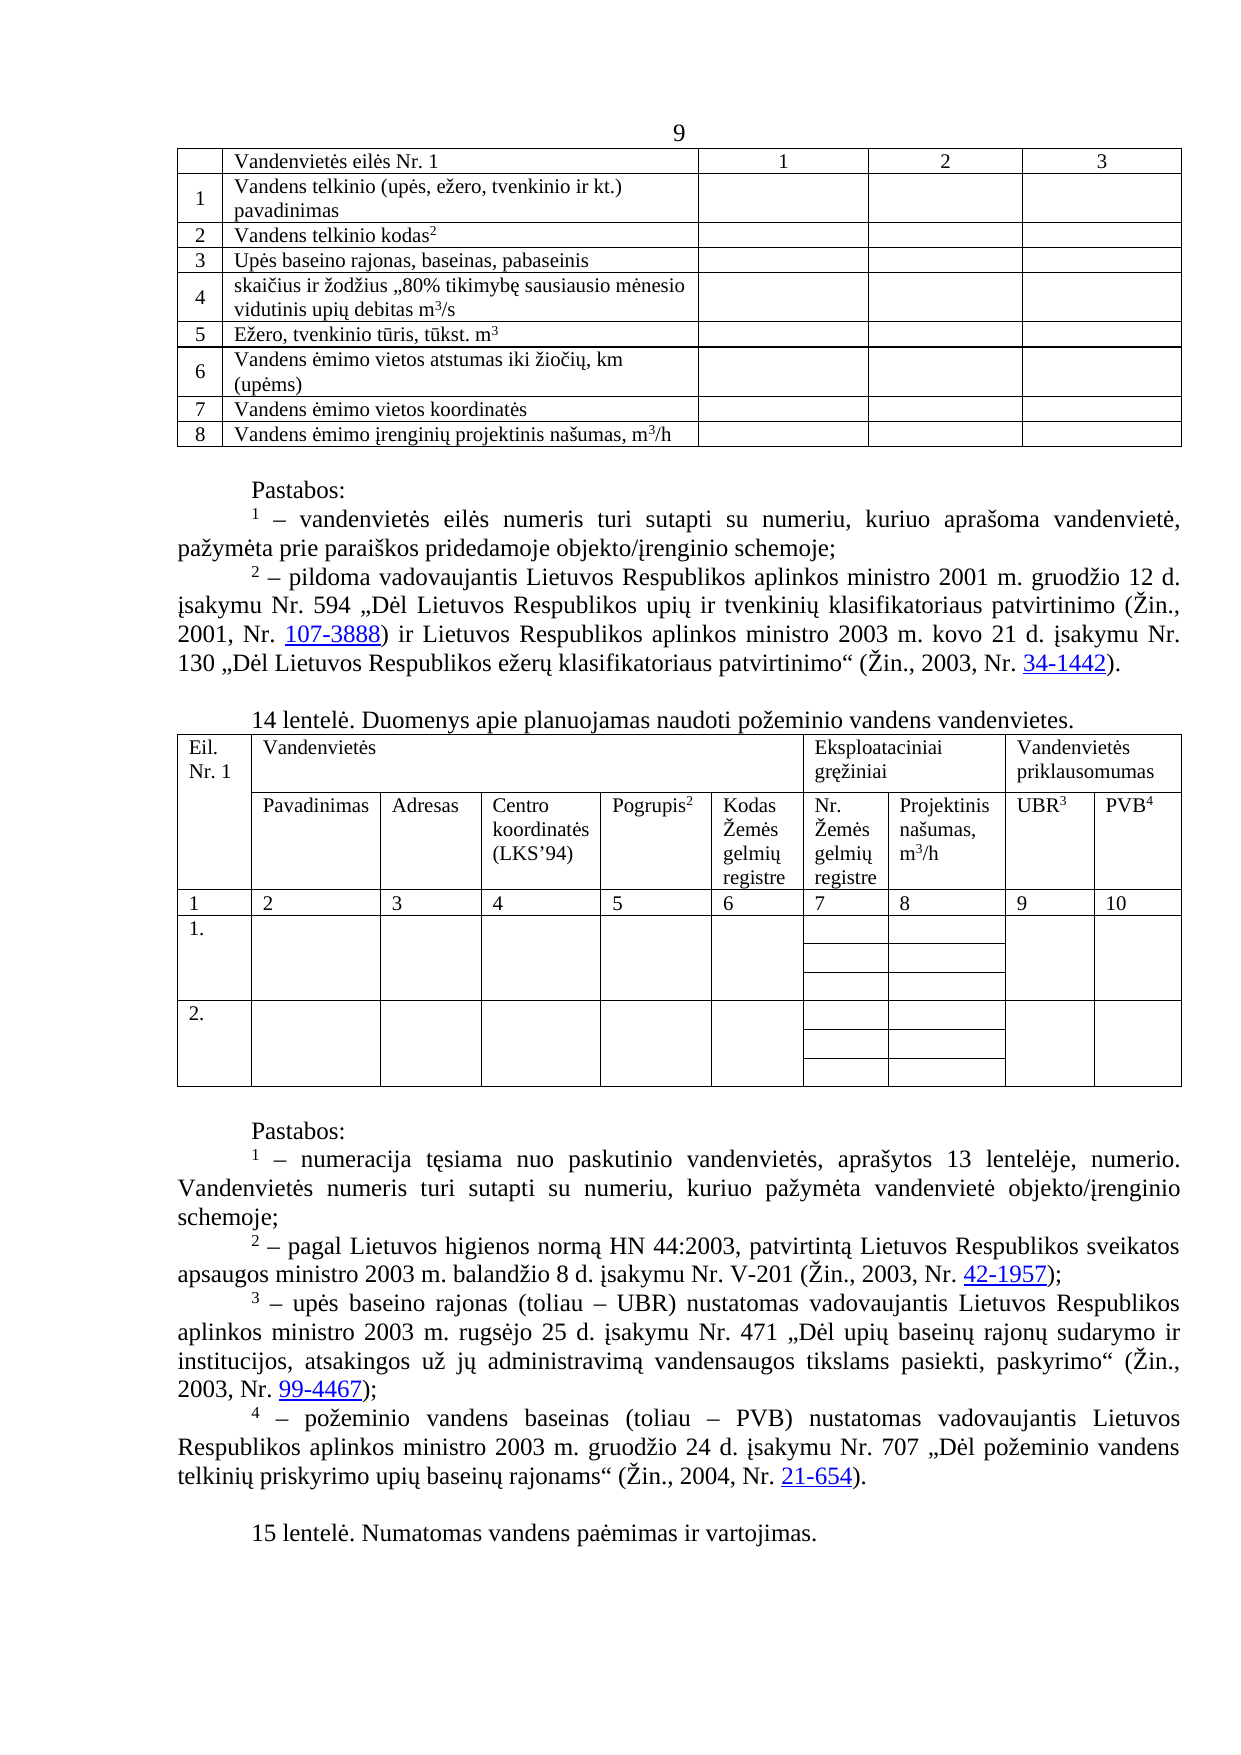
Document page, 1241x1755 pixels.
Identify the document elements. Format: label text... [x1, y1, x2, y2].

table_cell [712, 1001, 803, 1086]
table_cell Vandens telkinio kodas2 [223, 223, 698, 247]
table_cell UBR3 [1006, 793, 1094, 889]
table_cell [381, 916, 481, 1000]
table_cell [381, 1001, 481, 1086]
table_header Vandenvietės [252, 735, 803, 792]
table_cell 10 [1095, 890, 1181, 914]
table_cell Kodas Žemės gelmių registre [712, 793, 803, 889]
text Pastabos: [177, 476, 1181, 504]
table_cell [699, 174, 868, 222]
table_cell Centro koordinatės (LKS’94) [482, 793, 600, 889]
text 4 – požeminio vandens baseinas (toliau – PVB) nustatomas vadovaujantis Lietuvos Respublikos aplinkos ministro 2003 m. gruodžio 24 d. įsakymu Nr. 707 „Dėl požeminio vandens telkinių priskyrimo upių baseinų rajonams“ (Žin., 2004, Nr. 21-654). [177, 1403, 1181, 1489]
table_header Vandenvietės eilės Nr. 1 [223, 149, 698, 173]
table_cell 3 [178, 248, 222, 272]
table_cell 9 [1006, 890, 1094, 914]
text 1 – numeracija tęsiama nuo paskutinio vandenvietės, aprašytos 13 lentelėje, numerio. Vandenvietės numeris turi sutapti su numeriu, kuriuo pažymėta vandenvietė objekto/įrenginio schemoje; [177, 1144, 1181, 1231]
table_cell Ežero, tvenkinio tūris, tūkst. m3 [223, 322, 698, 346]
table_cell 5 [601, 890, 711, 914]
table_cell [889, 1030, 1005, 1057]
table_cell Upės baseino rajonas, baseinas, pabaseinis [223, 248, 698, 272]
table_header 2 [869, 149, 1022, 173]
table_cell [1023, 397, 1181, 421]
table_cell [601, 1001, 711, 1086]
text 15 lentelė. Numatomas vandens paėmimas ir vartojimas. [177, 1518, 1181, 1547]
table_cell [889, 973, 1005, 1000]
table_cell [804, 1030, 888, 1057]
table_cell 1 [178, 890, 251, 914]
table_header Eksploataciniai gręžiniai [804, 735, 1005, 792]
table_cell 5 [178, 322, 222, 346]
text 1 – vandenvietės eilės numeris turi sutapti su numeriu, kuriuo aprašoma vandenvietė, pažymėta prie paraiškos pridedamoje objekto/įrenginio schemoje; [177, 504, 1181, 562]
table_cell 4 [482, 890, 600, 914]
table_cell [869, 273, 1022, 321]
table_cell [482, 1001, 600, 1086]
text Pastabos: [177, 1116, 1181, 1144]
table_cell [1095, 1001, 1181, 1086]
table_cell Pavadinimas [252, 793, 380, 889]
table_header 1 [699, 149, 868, 173]
table_cell [1006, 1001, 1094, 1086]
text 2 – pildoma vadovaujantis Lietuvos Respublikos aplinkos ministro 2001 m. gruodžio 12 d. įsakymu Nr. 594 „Dėl Lietuvos Respublikos upių ir tvenkinių klasifikatoriaus patvirtinimo (Žin., 2001, Nr. 107-3888) ir Lietuvos Respublikos aplinkos ministro 2003 m. kovo 21 d. įsakymu Nr. 130 „Dėl Lietuvos Respublikos ežerų klasifikatoriaus patvirtinimo“ (Žin., 2003, Nr. 34-1442). [177, 562, 1181, 677]
text 2 – pagal Lietuvos higienos normą HN 44:2003, patvirtintą Lietuvos Respublikos sveikatos apsaugos ministro 2003 m. balandžio 8 d. įsakymu Nr. V-201 (Žin., 2003, Nr. 42-1957); [177, 1231, 1181, 1288]
table_cell [869, 322, 1022, 346]
table_cell [889, 1059, 1005, 1086]
table_cell 2. [178, 1001, 251, 1086]
table_cell [1023, 322, 1181, 346]
table_cell Adresas [381, 793, 481, 889]
table_cell [699, 422, 868, 446]
table_cell Vandens ėmimo vietos atstumas iki žiočių, km (upėms) [223, 348, 698, 396]
table_cell [804, 973, 888, 1000]
table_cell [869, 248, 1022, 272]
table_cell [482, 916, 600, 1000]
table_cell [804, 1001, 888, 1029]
table_cell 6 [712, 890, 803, 914]
table_cell [1023, 174, 1181, 222]
table_cell Nr. Žemės gelmių registre [804, 793, 888, 889]
table_cell [699, 322, 868, 346]
table_cell [699, 248, 868, 272]
text 14 lentelė. Duomenys apie planuojamas naudoti požeminio vandens vandenvietes. [177, 706, 1181, 734]
table_cell [699, 397, 868, 421]
table_cell [1023, 348, 1181, 396]
table_cell [869, 397, 1022, 421]
table_cell 7 [804, 890, 888, 914]
table_cell [1023, 248, 1181, 272]
table_cell [869, 223, 1022, 247]
table_header Vandenvietės priklausomumas [1006, 735, 1181, 792]
table_cell [804, 1059, 888, 1086]
table_cell [1095, 916, 1181, 1000]
table_cell [252, 916, 380, 1000]
table_cell Pogrupis2 [601, 793, 711, 889]
table_cell [889, 916, 1005, 943]
table_cell [1023, 223, 1181, 247]
table_cell Vandens telkinio (upės, ežero, tvenkinio ir kt.) pavadinimas [223, 174, 698, 222]
table_header [178, 149, 222, 173]
table_cell [869, 348, 1022, 396]
table_cell Vandens ėmimo vietos koordinatės [223, 397, 698, 421]
table_cell [889, 944, 1005, 972]
table_cell 3 [381, 890, 481, 914]
table_cell [601, 916, 711, 1000]
table_cell 2 [252, 890, 380, 914]
table_cell Vandens ėmimo įrenginių projektinis našumas, m3/h [223, 422, 698, 446]
table_cell [699, 348, 868, 396]
table_cell 4 [178, 273, 222, 321]
table_cell [252, 1001, 380, 1086]
table_cell [699, 223, 868, 247]
table_cell [804, 916, 888, 943]
table_cell 7 [178, 397, 222, 421]
table_cell [699, 273, 868, 321]
table_cell [804, 944, 888, 972]
table_header 3 [1023, 149, 1181, 173]
table_cell [869, 174, 1022, 222]
table_cell skaičius ir žodžius „80% tikimybę sausiausio mėnesio vidutinis upių debitas m3/s [223, 273, 698, 321]
table_cell 8 [889, 890, 1005, 914]
table_cell 8 [178, 422, 222, 446]
table_cell [1006, 916, 1094, 1000]
table_cell [712, 916, 803, 1000]
table_cell [869, 422, 1022, 446]
table_cell 2 [178, 223, 222, 247]
table_cell Projektinis našumas, m3/h [889, 793, 1005, 889]
table_cell [1023, 422, 1181, 446]
table_cell 6 [178, 348, 222, 396]
text 3 – upės baseino rajonas (toliau – UBR) nustatomas vadovaujantis Lietuvos Respublikos aplinkos ministro 2003 m. rugsėjo 25 d. įsakymu Nr. 471 „Dėl upių baseinų rajonų sudarymo ir institucijos, atsakingos už jų administravimą vandensaugos tikslams pasiekti, paskyrimo“ (Žin., 2003, Nr. 99-4467); [177, 1288, 1181, 1403]
table_cell 1. [178, 916, 251, 1000]
table_cell 1 [178, 174, 222, 222]
table_cell [1023, 273, 1181, 321]
table_cell [889, 1001, 1005, 1029]
table_header Eil. Nr. 1 [178, 735, 251, 889]
table_cell PVB4 [1095, 793, 1181, 889]
